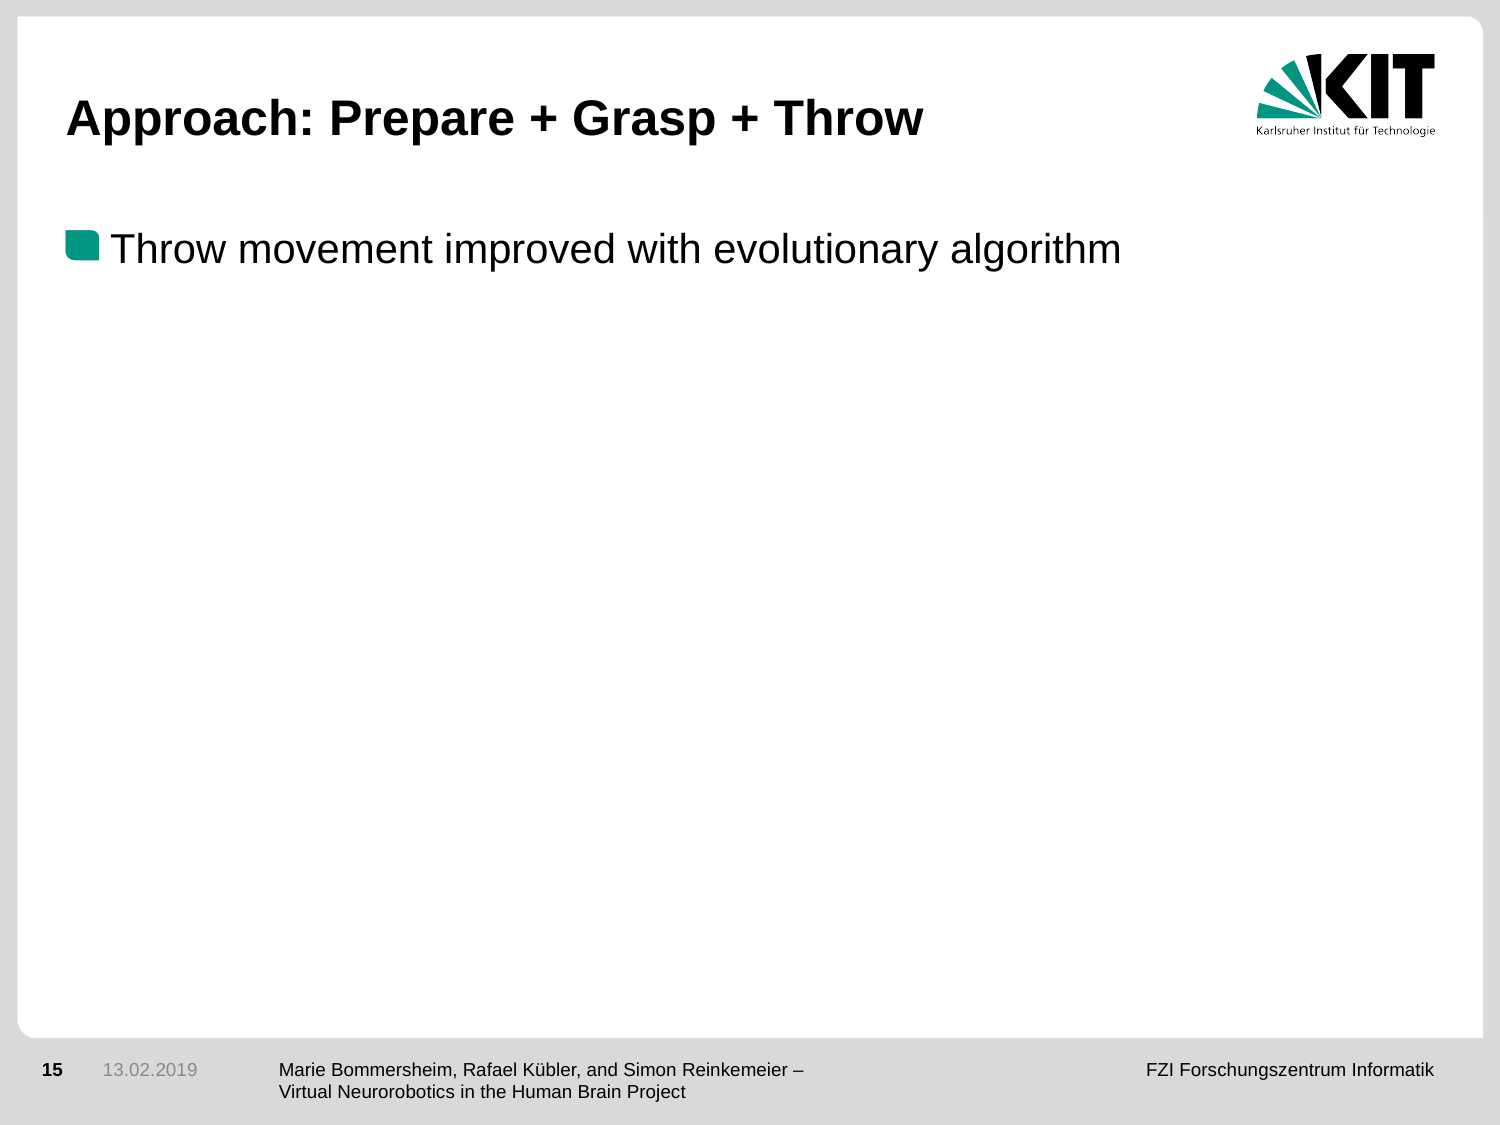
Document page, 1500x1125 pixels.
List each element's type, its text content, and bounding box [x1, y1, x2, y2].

slide_number 13.02.2019 [102, 1057, 272, 1118]
picture [0, 0, 1500, 1125]
slide_number [41, 1057, 96, 1106]
title Approach: Prepare + Grasp + Throw [65, 64, 1192, 147]
list Throw movement improved with evolutionary algorithm [65, 197, 1435, 1002]
